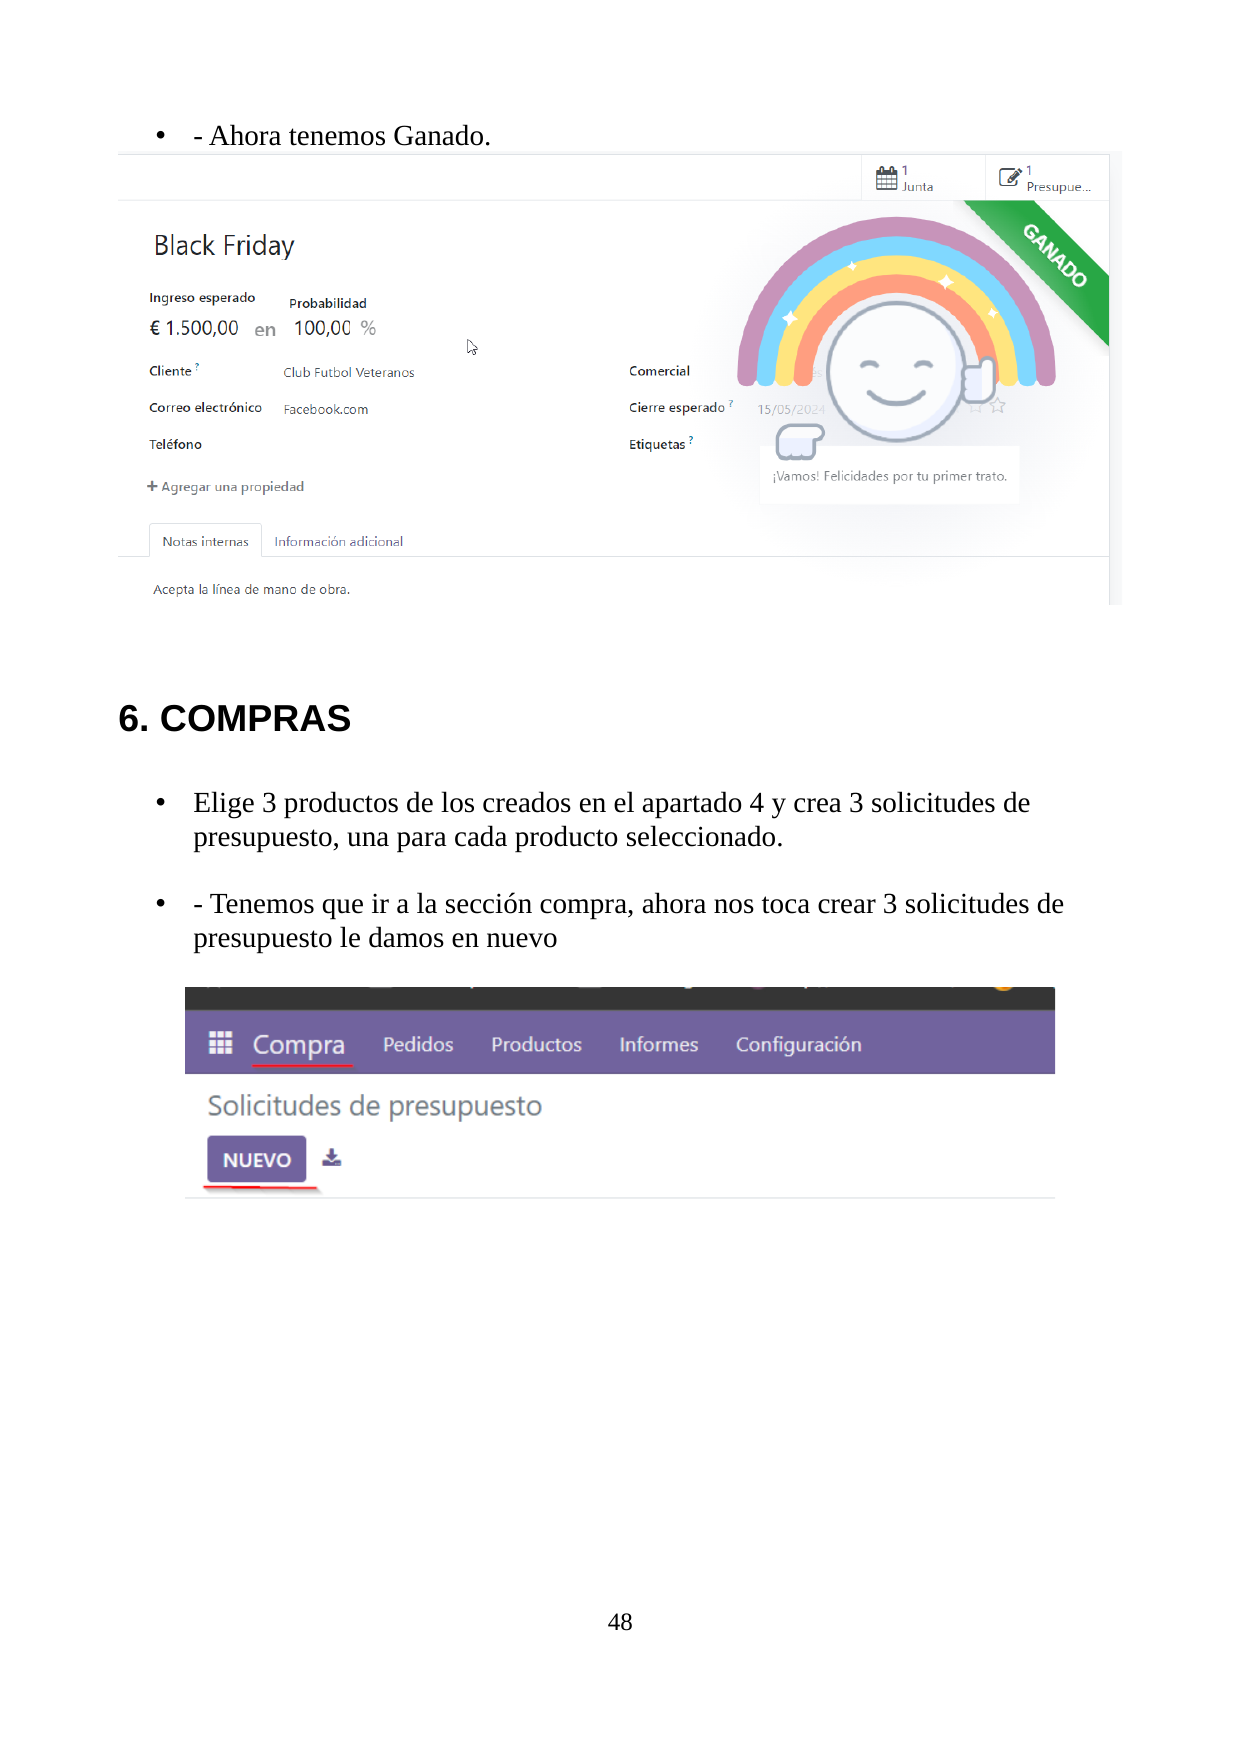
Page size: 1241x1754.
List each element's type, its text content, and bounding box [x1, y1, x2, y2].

picture [185, 987, 1056, 1205]
picture [118, 151, 1123, 605]
list Elige 3 productos de los creados en el apartado 4 y crea 3 solicitudes de [156, 786, 1122, 819]
list - Tenemos que ir a la sección compra, ahora nos toca crear 3 solicitudes de presupuesto le damos en nuevo [156, 886, 1122, 953]
list presupuesto, una para cada producto seleccionado. [156, 819, 1122, 853]
subtitle 6. COMPRAS [118, 696, 1122, 739]
list - Ahora tenemos Ganado. [156, 118, 1122, 151]
